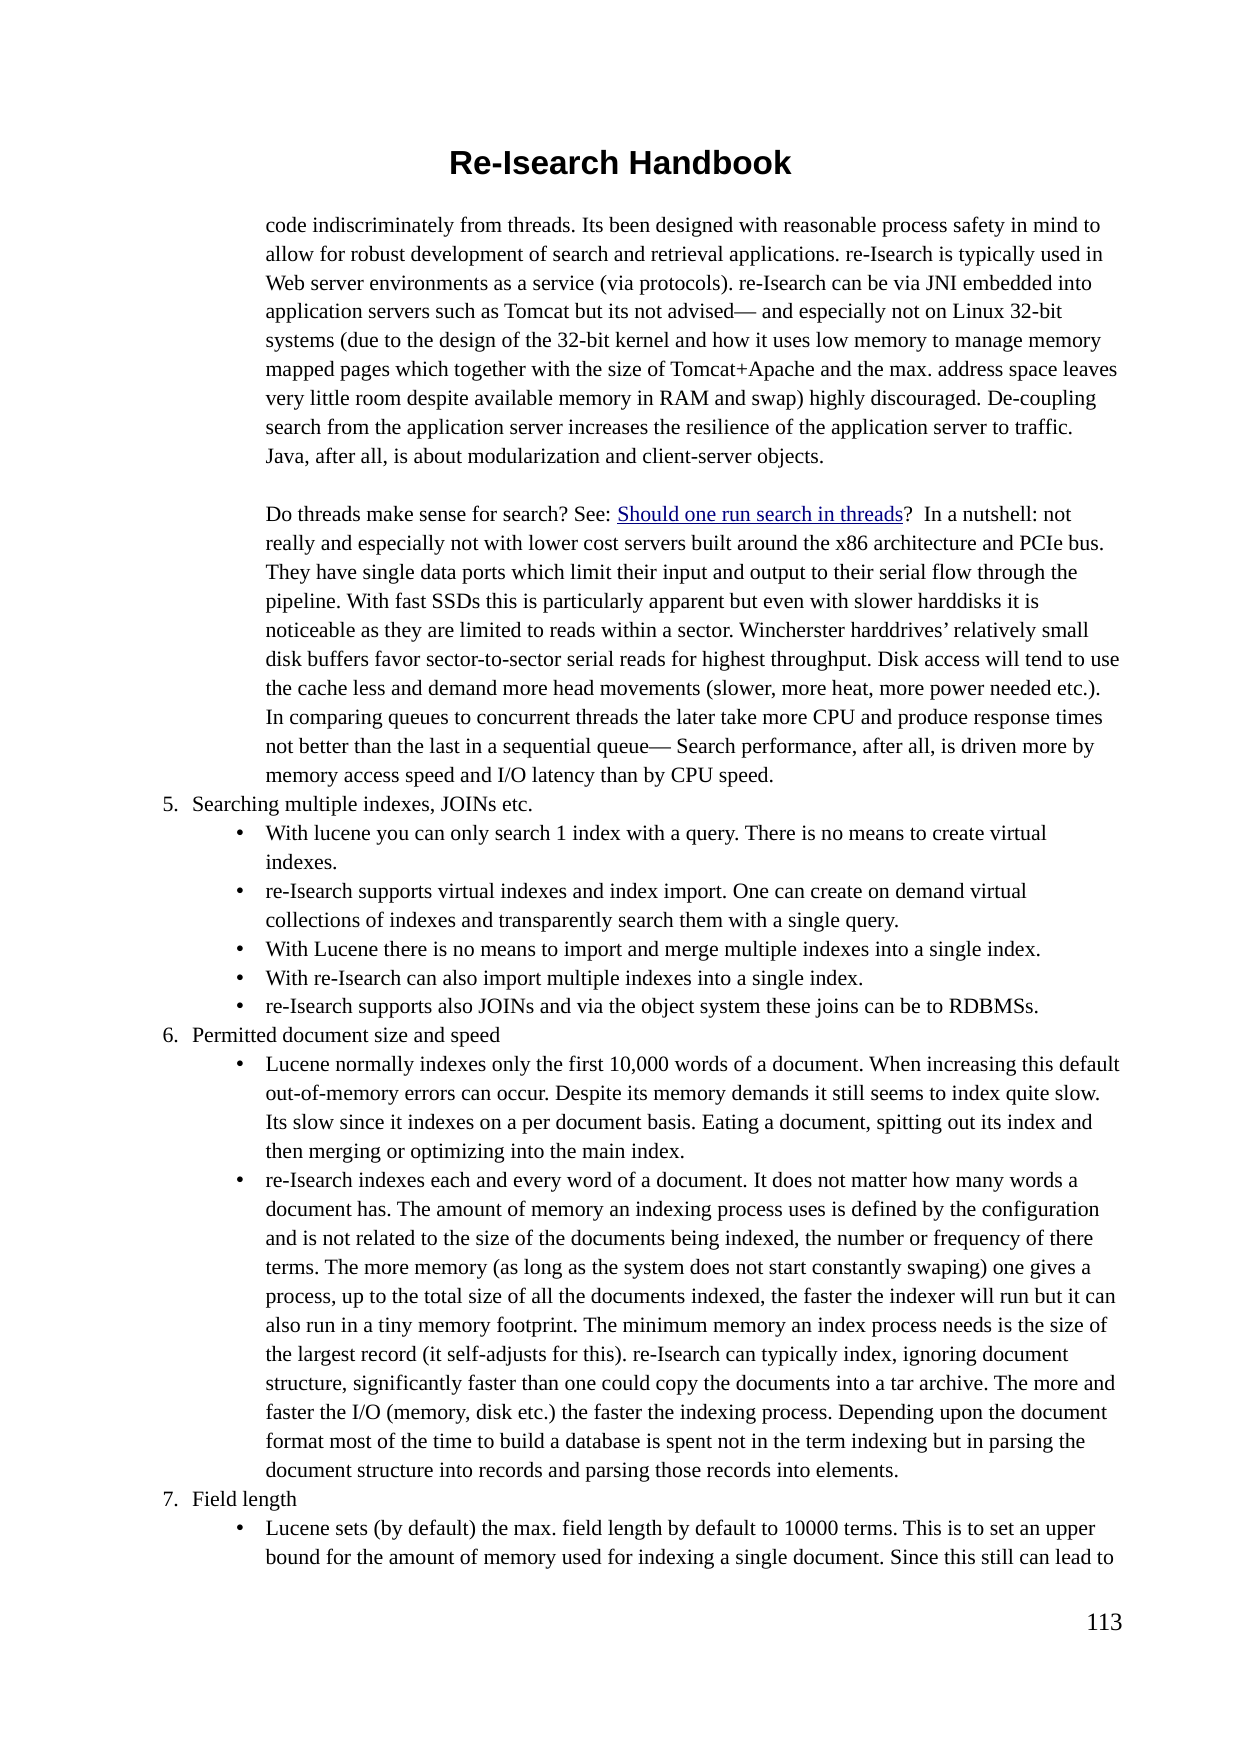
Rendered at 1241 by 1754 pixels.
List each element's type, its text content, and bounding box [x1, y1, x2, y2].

list With re-Isearch can also import multiple indexes into a single index. [236, 964, 1122, 990]
list Searching multiple indexes, JOINs etc. [162, 791, 1122, 816]
list Permitted document size and speed [162, 1022, 1122, 1048]
list With Lucene there is no means to import and merge multiple indexes into a single index. [236, 936, 1122, 961]
list Do threads make sense for search? See: Should one run search in threads? In a nutshell: not really and especially not with lower cost servers built around the x86 architecture and PCIe bus. They have single data ports which limit their input and output to their serial flow through the pipeline. With fast SSDs this is particularly apparent but even with slower harddisks it is noticeable as they are limited to reads within a sector. Wincherster harddrives’ relatively small disk buffers favor sector-to-sector serial reads for highest throughput. Disk access will tend to use the cache less and demand more head movements (slower, more heat, more power needed etc.). In comparing queues to concurrent threads the later take more CPU and produce response times not better than the last in a sequential queue— Search performance, after all, is driven more by memory access speed and I/O latency than by CPU speed. [236, 472, 1122, 787]
list Lucene sets (by default) the max. field length by default to 10000 terms. This is to set an upper bound for the amount of memory used for indexing a single document. Since this still can lead to [236, 1515, 1122, 1569]
list re-Isearch supports virtual indexes and index import. One can create on demand virtual collections of indexes and transparently search them with a single query. [236, 878, 1122, 932]
list re-Isearch indexes each and every word of a document. It does not matter how many words a document has. The amount of memory an indexing process uses is defined by the configuration and is not related to the size of the documents being indexed, the number or frequency of there terms. The more memory (as long as the system does not start constantly swaping) one gives a process, up to the total size of all the documents indexed, the faster the indexer will run but it can also run in a tiny memory footprint. The minimum memory an index process needs is the size of the largest record (it self-adjusts for this). re-Isearch can typically index, ignoring document structure, significantly faster than one could copy the documents into a tar archive. The more and faster the I/O (memory, disk etc.) the faster the indexing process. Depending upon the document format most of the time to build a database is spent not in the term indexing but in parsing the document structure into records and parsing those records into elements. [236, 1167, 1122, 1482]
list re-Isearch supports also JOINs and via the object system these joins can be to RDBMSs. [236, 993, 1122, 1019]
list Lucene normally indexes only the first 10,000 words of a document. When increasing this default out-of-memory errors can occur. Despite its memory demands it still seems to index quite slow. Its slow since it indexes on a per document basis. Eating a document, spitting out its index and then merging or optimizing into the main index. [236, 1051, 1122, 1163]
list code indiscriminately from threads. Its been designed with reasonable process safety in mind to allow for robust development of search and retrieval applications. re-Isearch is typically used in Web server environments as a service (via protocols). re-Isearch can be via JNI embedded into application servers such as Tomcat but its not advised— and especially not on Linux 32-bit systems (due to the design of the 32-bit kernel and how it uses low memory to manage memory mapped pages which together with the size of Tomcat+Apache and the max. address space leaves very little room despite available memory in RAM and swap) highly discouraged. De-coupling search from the application server increases the resilience of the application server to traffic. Java, after all, is about modularization and client-server objects. [236, 212, 1122, 468]
list Field length [162, 1486, 1122, 1511]
list With lucene you can only search 1 index with a query. There is no means to create virtual indexes. [236, 820, 1122, 874]
